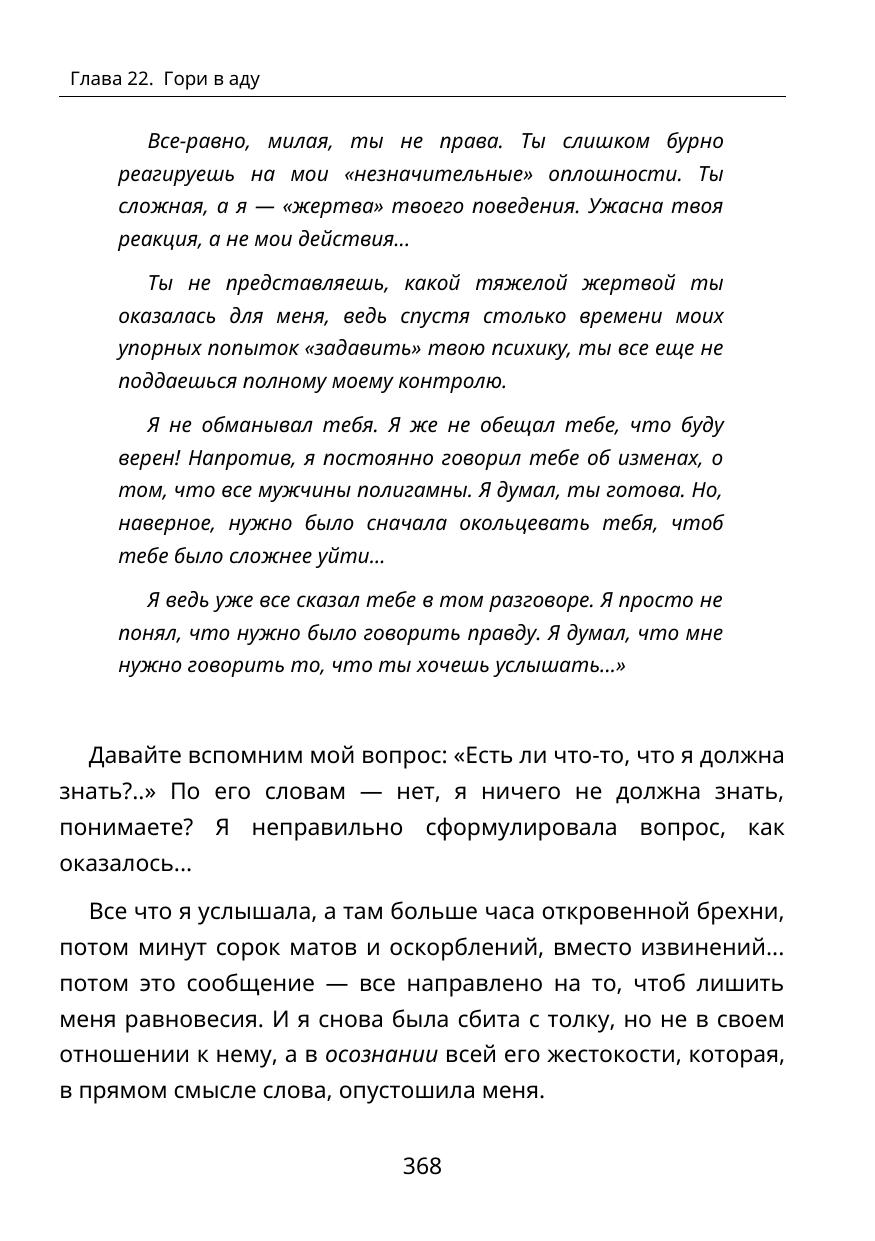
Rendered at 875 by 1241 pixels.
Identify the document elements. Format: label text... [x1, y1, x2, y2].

text Ты не представляешь, какой тяжелой жертвой ты оказалась для меня, ведь спустя столько времени моих упорных попыток «задавить» твою психику, ты все еще не поддаешься полному моему контролю. [118, 268, 727, 394]
text Я не обманывал тебя. Я же не обещал тебе, что буду верен! Напротив, я постоянно говорил тебе об изменах, о том, что все мужчины полигамны. Я думал, ты готова. Но, наверное, нужно было сначала окольцевать тебя, чтоб тебе было сложнее уйти... [118, 410, 727, 569]
text Давайте вспомним мой вопрос: «Есть ли что-то, что я должна знать?..» По его словам — нет, я ничего не должна знать, понимаете? Я неправильно сформулировала вопрос, как оказалось... [59, 739, 786, 878]
text Я ведь уже все сказал тебе в том разговоре. Я просто не понял, что нужно было говорить правду. Я думал, что мне нужно говорить то, что ты хочешь услышать...» [118, 585, 727, 679]
text Все что я услышала, а там больше часа откровенной брехни, потом минут сорок матов и оскорблений, вместо извинений... потом это сообщение — все направлено на то, чтоб лишить меня равновесия. И я снова была сбита с толку, но не в своем отношении к нему, а в осознании всей его жестокости, которая, в прямом смысле слова, опустошила меня. [59, 895, 786, 1106]
text Все-равно, милая, ты не права. Ты слишком бурно реагируешь на мои «незначительные» оплошности. Ты сложная, а я — «жертва» твоего поведения. Ужасна твоя реакция, а не мои действия... [118, 126, 727, 252]
